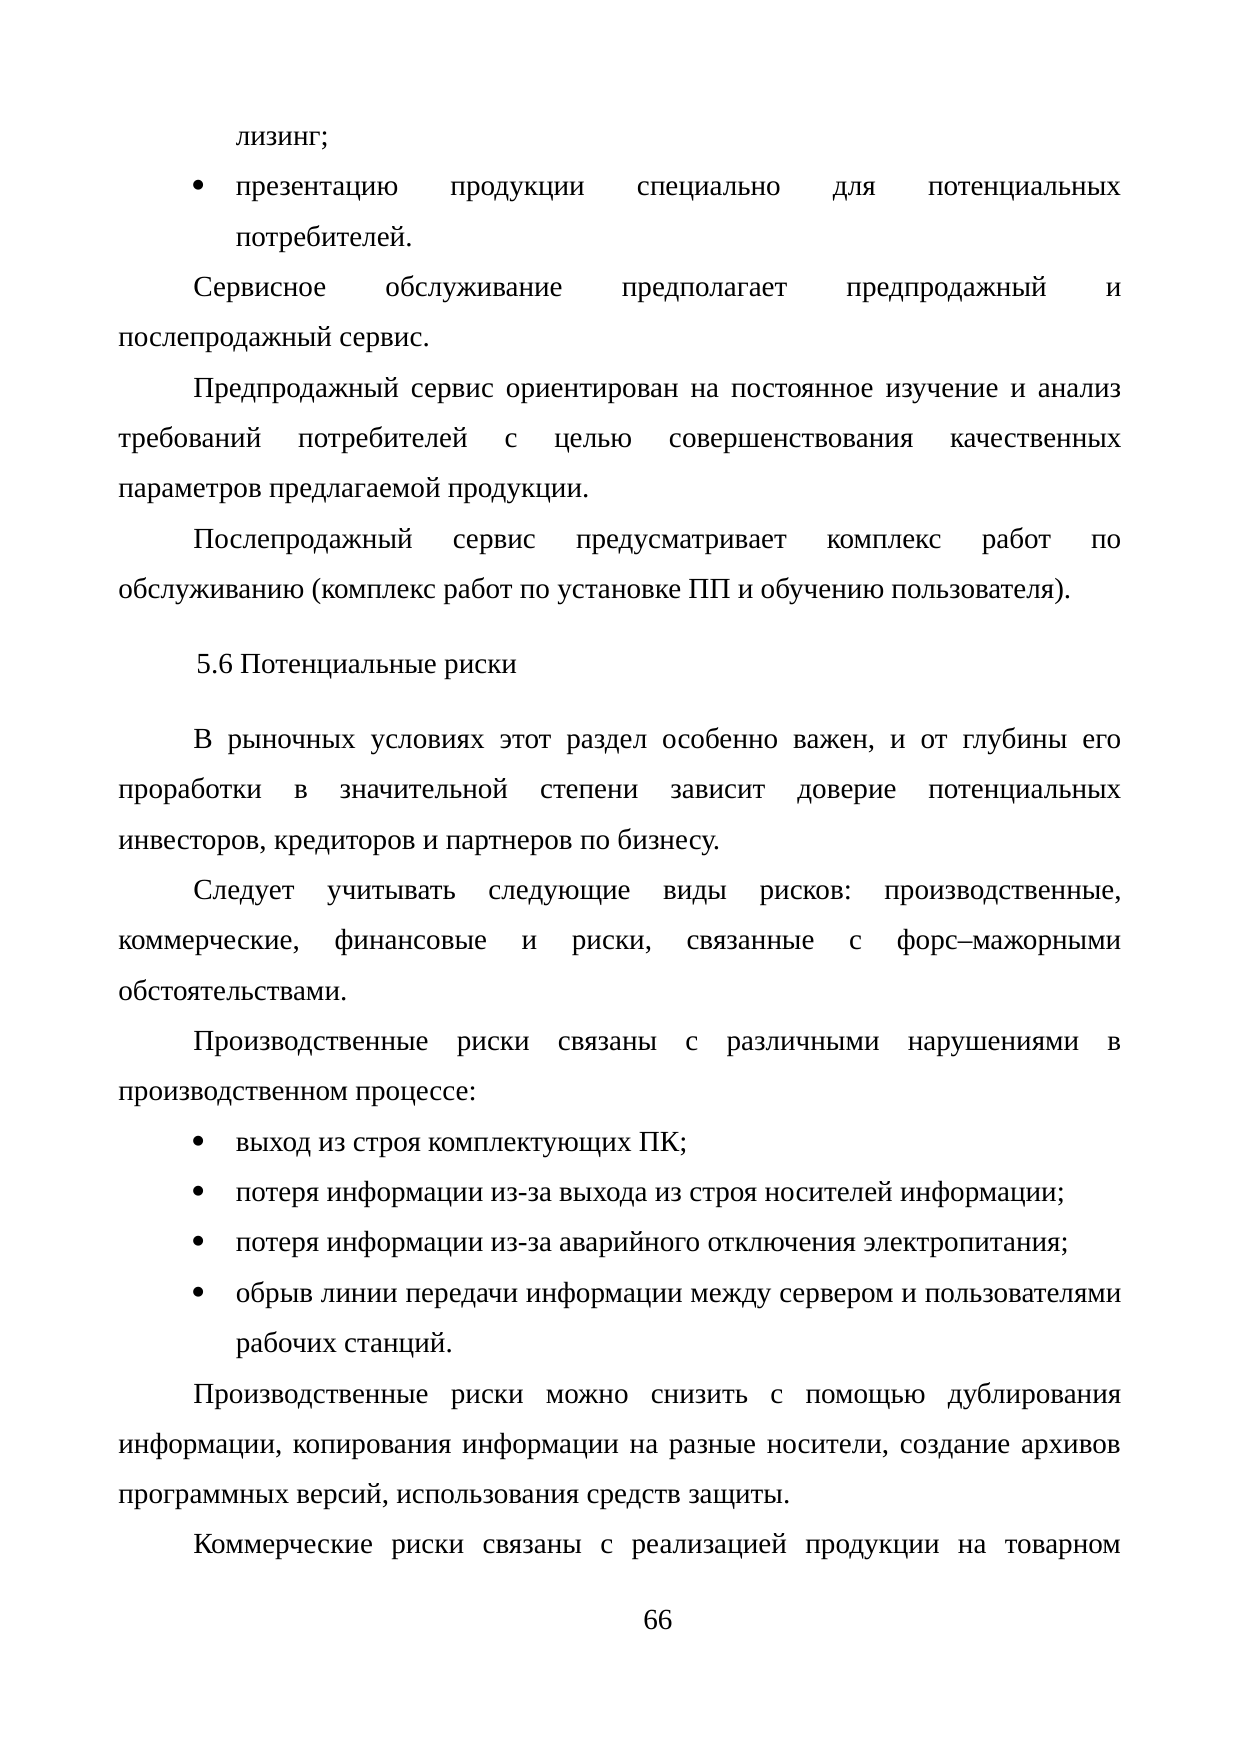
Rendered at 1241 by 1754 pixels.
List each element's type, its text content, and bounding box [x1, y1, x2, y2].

list выход из строя комплектующих ПК; [193, 1124, 1122, 1157]
list лизинг; [193, 118, 1122, 152]
list обрыв линии передачи информации между сервером и пользователями рабочих станций. [193, 1275, 1122, 1359]
text Следует учитывать следующие виды рисков: производственные, коммерческие, финансовые и риски, связанные с форс–мажорными обстоятельствами. [118, 872, 1122, 1006]
list потеря информации из-за выхода из строя носителей информации; [193, 1174, 1122, 1208]
text В рыночных условиях этот раздел особенно важен, и от глубины его проработки в значительной степени зависит доверие потенциальных инвесторов, кредиторов и партнеров по бизнесу. [118, 721, 1122, 855]
list презентацию продукции специально для потенциальных потребителей. [193, 168, 1122, 252]
list потеря информации из-за аварийного отключения электропитания; [193, 1224, 1122, 1258]
text Предпродажный сервис ориентирован на постоянное изучение и анализ требований потребителей с целью совершенствования качественных параметров предлагаемой продукции. [118, 370, 1122, 504]
text Сервисное обслуживание предполагает предпродажный и послепродажный сервис. [118, 269, 1122, 353]
text Производственные риски связаны с различными нарушениями в производственном процессе: [118, 1023, 1122, 1107]
text Коммерческие риски связаны с реализацией продукции на товарном [118, 1527, 1122, 1560]
text Производственные риски можно снизить с помощью дублирования информации, копирования информации на разные носители, создание архивов программных версий, использования средств защиты. [118, 1376, 1122, 1510]
subtitle Потенциальные риски [189, 646, 1122, 680]
text Послепродажный сервис предусматривает комплекс работ по обслуживанию (комплекс работ по установке ПП и обучению пользователя). [118, 521, 1122, 604]
